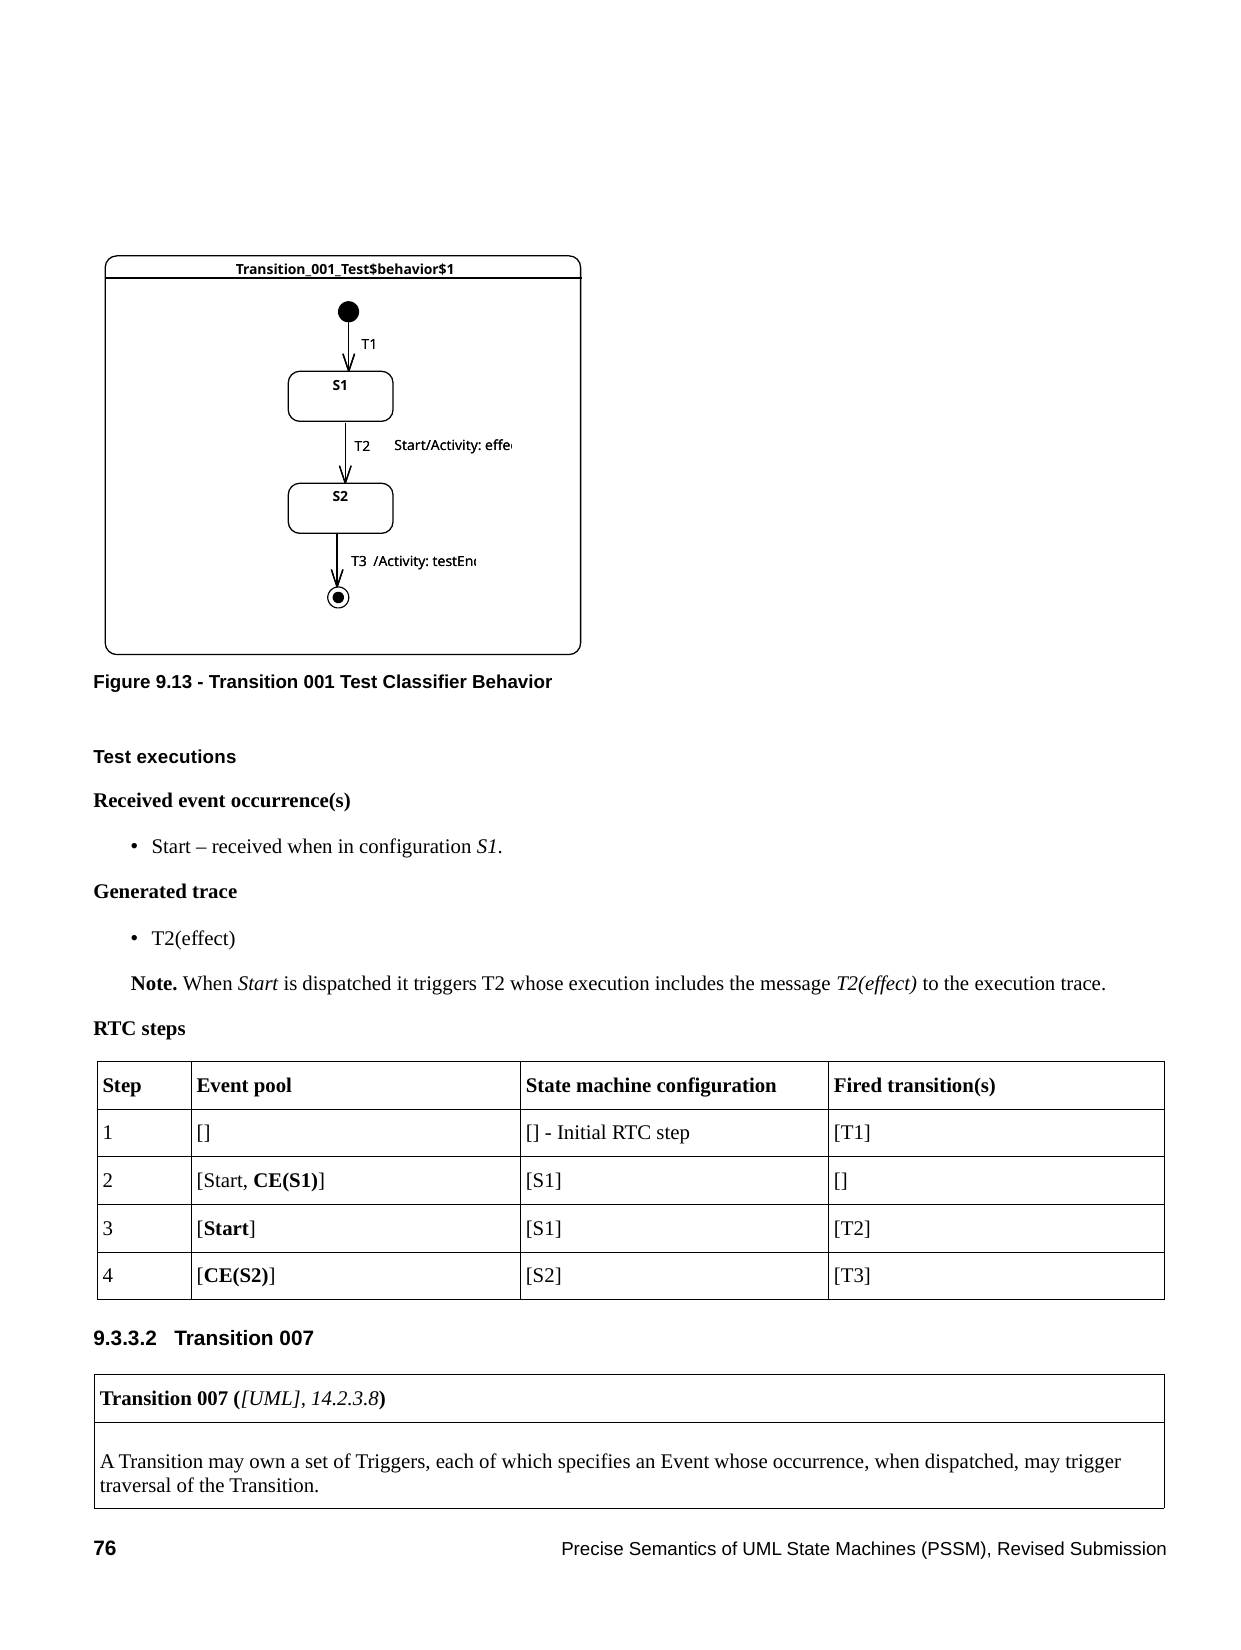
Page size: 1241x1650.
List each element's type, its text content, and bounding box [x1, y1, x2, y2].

table_cell 2 [98, 1157, 191, 1204]
list T2(effect) [131, 924, 1164, 949]
table_cell [] [829, 1157, 1164, 1204]
table_header Transition 007 ([UML], 14.2.3.8) [95, 1375, 1164, 1422]
table_cell [Start, CE(S1)] [192, 1157, 520, 1204]
table_cell [S2] [521, 1253, 828, 1299]
table_cell 4 [98, 1253, 191, 1299]
table_header State machine configuration [521, 1062, 828, 1108]
table_cell [CE(S2)] [192, 1253, 520, 1299]
table_cell [] [192, 1110, 520, 1156]
table_cell [] - Initial RTC step [521, 1110, 828, 1156]
table_cell [S1] [521, 1157, 828, 1204]
text Note. When Start is dispatched it triggers T2 whose execution includes the message T2(effect) to the execution trace. [131, 971, 1164, 994]
subtitle Transition 007 [93, 1324, 1164, 1349]
table_header Step [98, 1062, 191, 1108]
list Start – received when in configuration S1. [131, 833, 1164, 858]
table_cell [S1] [521, 1205, 828, 1252]
table_cell 1 [98, 1110, 191, 1156]
table_cell [T2] [829, 1205, 1164, 1252]
text Figure 9.13 - Transition 001 Test Classifier Behavior [93, 243, 654, 693]
table_header Fired transition(s) [829, 1062, 1164, 1108]
text Received event occurrence(s) [93, 788, 1164, 812]
table_cell A Transition may own a set of Triggers, each of which specifies an Event whose occurrence, when dispatched, may trigger traversal of the Transition. [95, 1423, 1164, 1507]
text RTC steps [93, 1016, 1164, 1040]
table_cell [Start] [192, 1205, 520, 1252]
text Generated trace [93, 879, 1164, 903]
table_cell [T3] [829, 1253, 1164, 1299]
subtitle Test executions [93, 746, 1164, 767]
table_header Event pool [192, 1062, 520, 1108]
table_cell 3 [98, 1205, 191, 1252]
table_cell [T1] [829, 1110, 1164, 1156]
